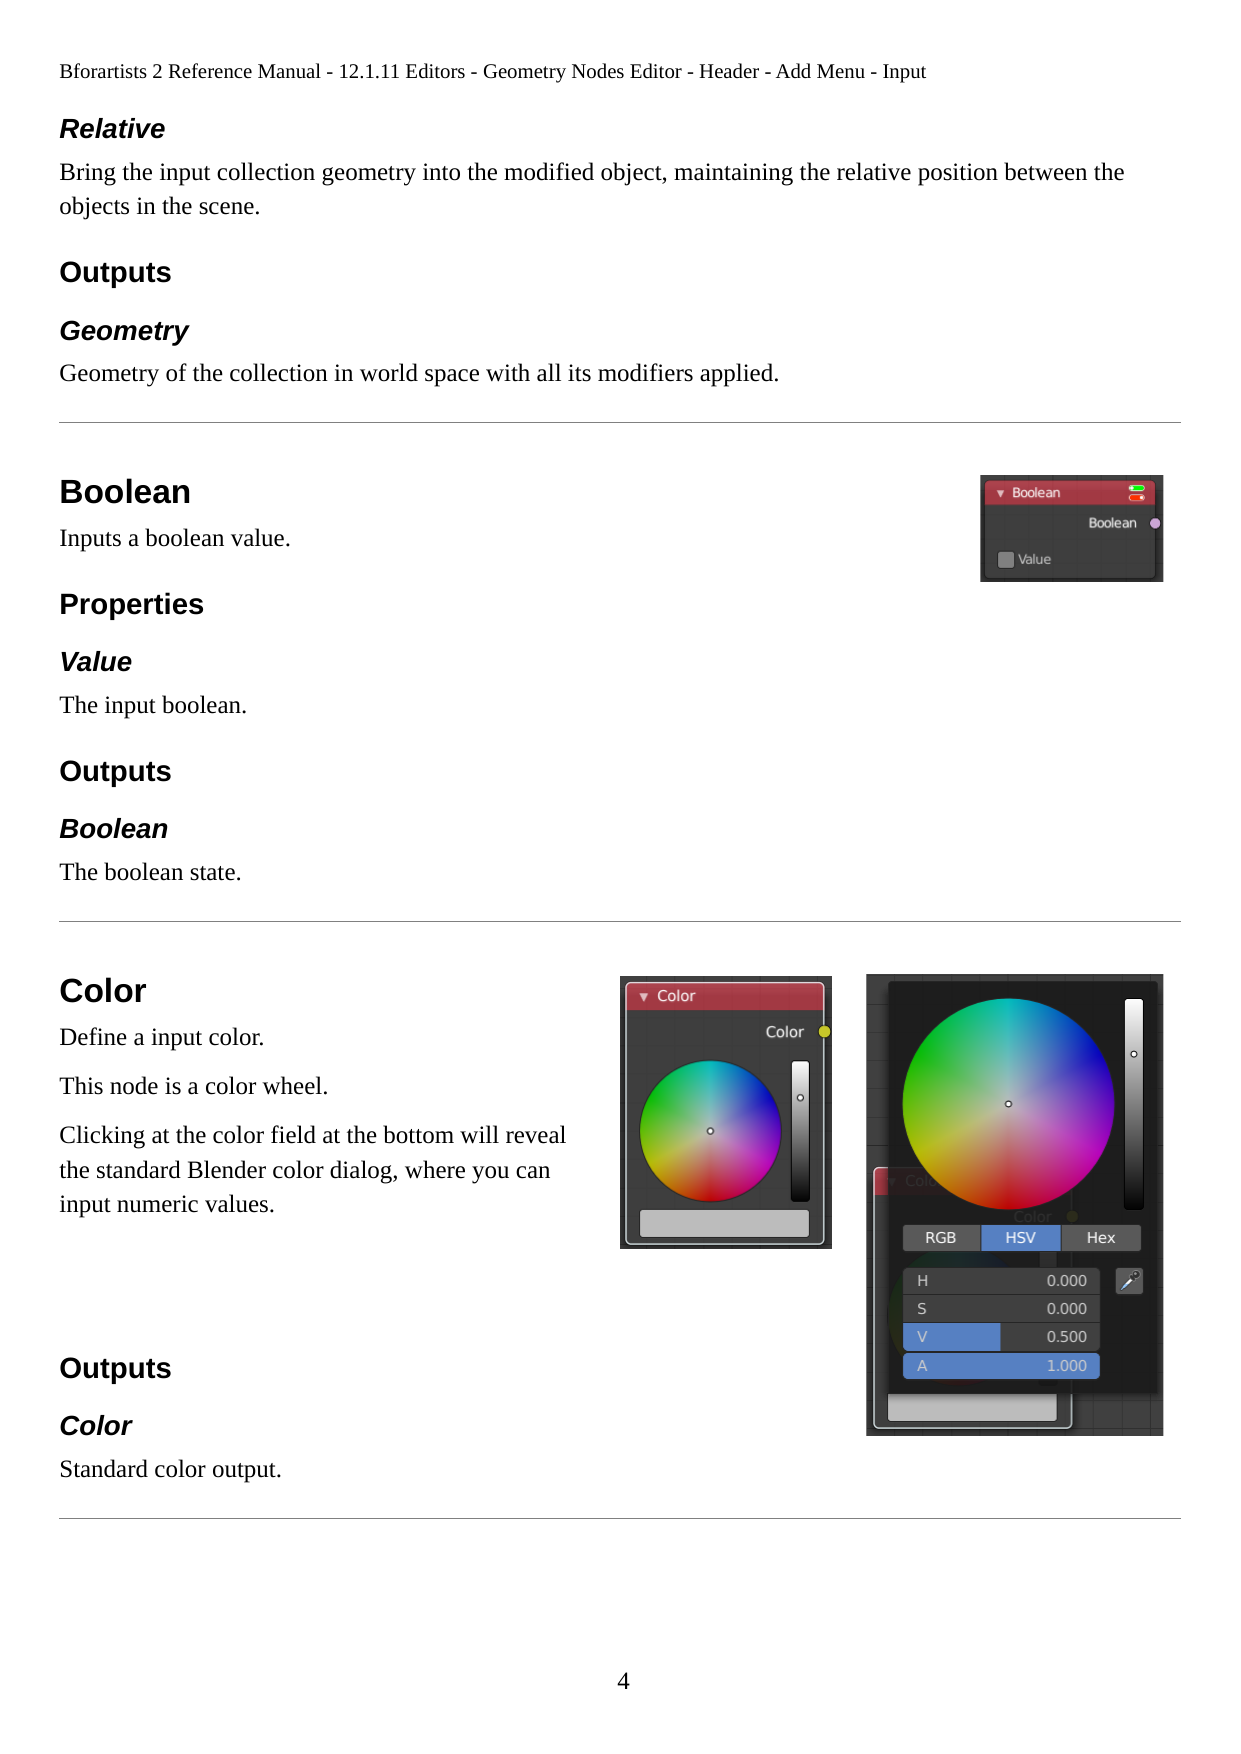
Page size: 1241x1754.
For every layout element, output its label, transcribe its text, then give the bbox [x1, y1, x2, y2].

picture [866, 974, 1164, 1436]
subtitle Color [59, 1410, 1181, 1442]
subtitle Outputs [59, 255, 1181, 289]
subtitle Color [59, 971, 1181, 1010]
text Define a input color. [59, 1022, 620, 1051]
subtitle Relative [59, 113, 1181, 144]
subtitle Boolean [59, 813, 1181, 844]
subtitle Boolean [59, 472, 1181, 511]
text [832, 1120, 866, 1218]
text Inputs a boolean value. [59, 523, 980, 552]
text Geometry of the collection in world space with all its modifiers applied. [59, 358, 1181, 387]
text Bring the input collection geometry into the modified object, maintaining the relative position between the objects in the scene. [59, 157, 1181, 220]
picture [620, 976, 832, 1249]
text [1164, 523, 1181, 552]
picture [980, 475, 1164, 582]
subtitle Outputs [59, 1351, 866, 1385]
text Clicking at the color field at the bottom will reveal the standard Blender color dialog, where you can input numeric values. [59, 1120, 620, 1218]
text [1164, 1022, 1181, 1051]
text [832, 1071, 866, 1100]
subtitle [1164, 1351, 1181, 1385]
text This node is a color wheel. [59, 1071, 620, 1100]
subtitle Properties [59, 587, 1181, 621]
subtitle Outputs [59, 754, 1181, 788]
subtitle Geometry [59, 314, 1181, 346]
text Standard color output. [59, 1454, 1181, 1483]
text The boolean state. [59, 857, 1181, 886]
text [832, 1022, 866, 1051]
text The input boolean. [59, 690, 1181, 719]
subtitle Value [59, 646, 1181, 678]
